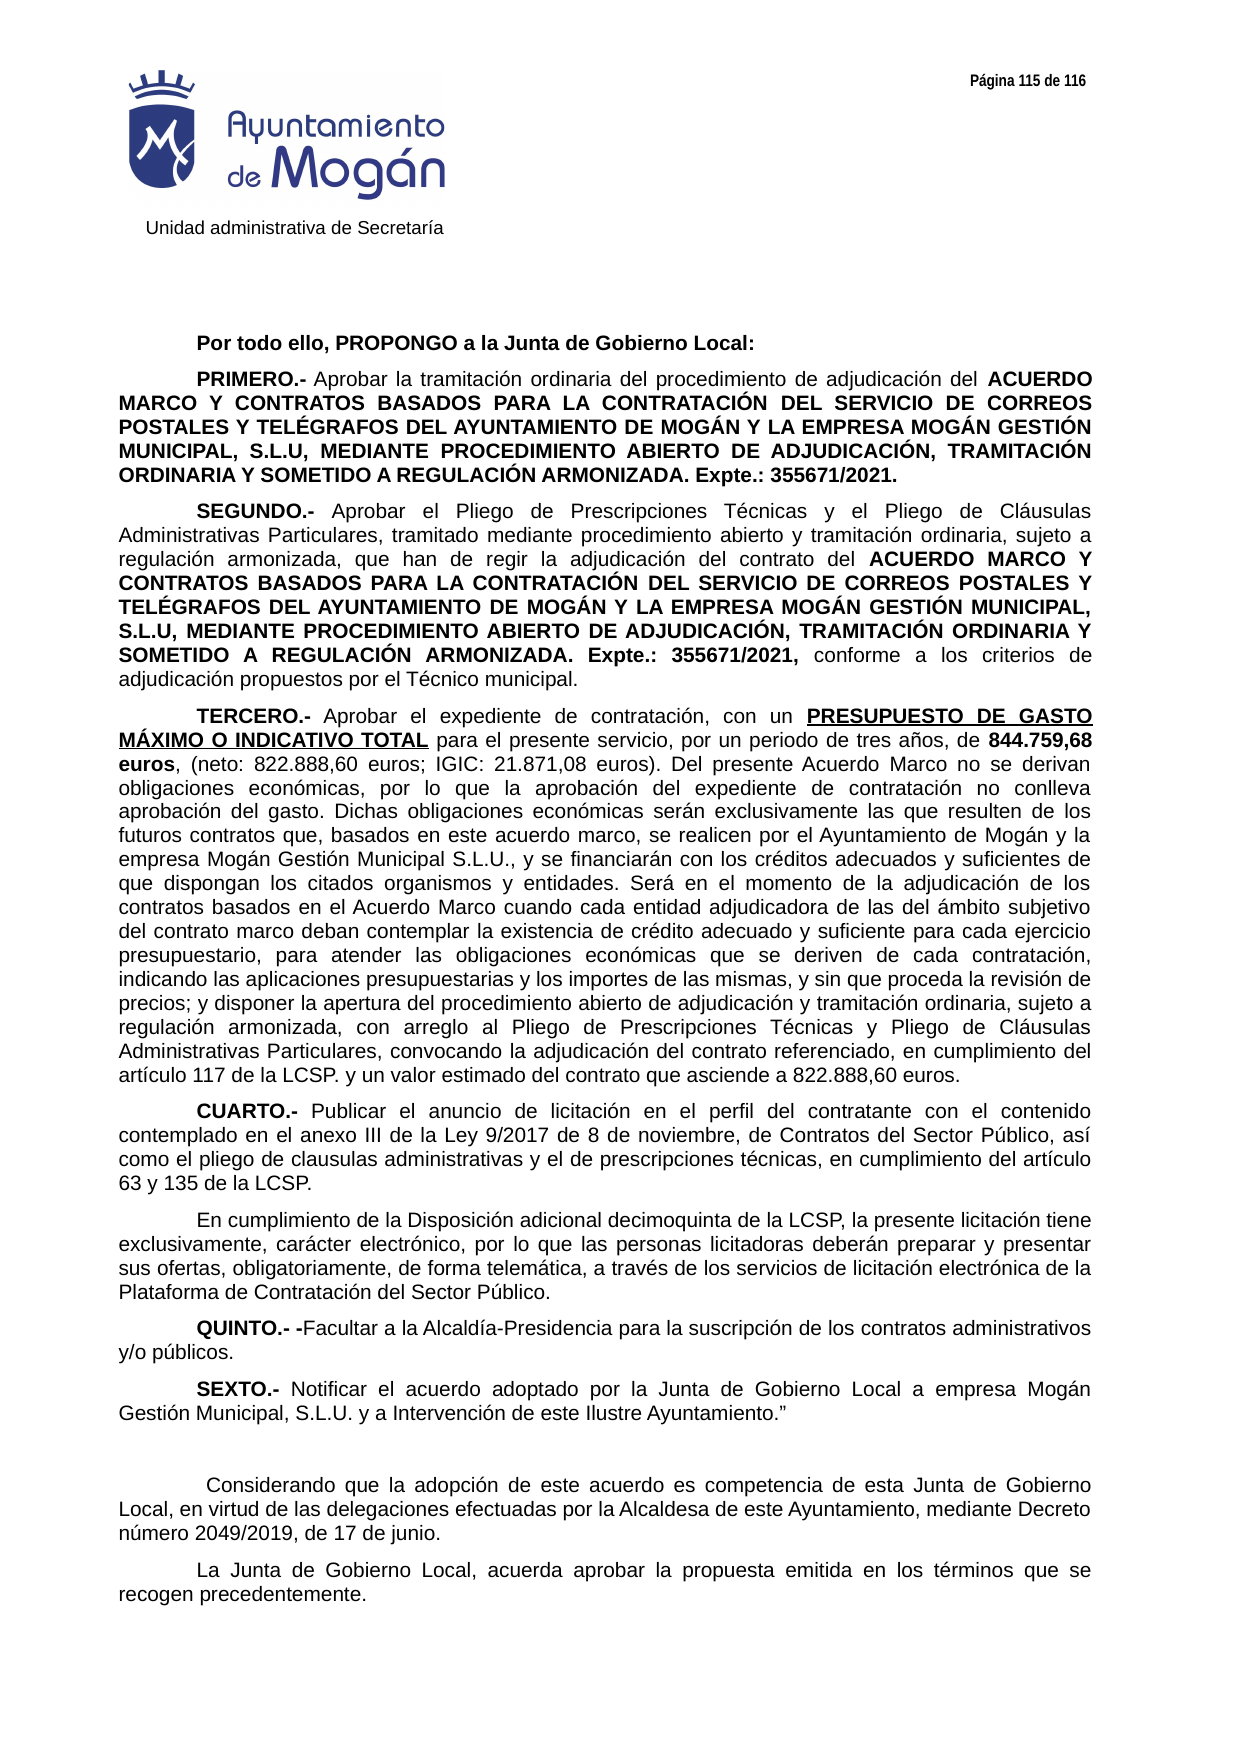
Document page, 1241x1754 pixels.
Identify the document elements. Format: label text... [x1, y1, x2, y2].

picture [128, 70, 445, 206]
text SEGUNDO.- Aprobar el Pliego de Prescripciones Técnicas y el Pliego de Cláusulas Administrativas Particulares, tramitado mediante procedimiento abierto y tramitación ordinaria, sujeto a regulación armonizada, que han de regir la adjudicación del contrato del ACUERDO MARCO Y CONTRATOS BASADOS PARA LA CONTRATACIÓN DEL SERVICIO DE CORREOS POSTALES Y TELÉGRAFOS DEL AYUNTAMIENTO DE MOGÁN Y LA EMPRESA MOGÁN GESTIÓN MUNICIPAL, S.L.U, MEDIANTE PROCEDIMIENTO ABIERTO DE ADJUDICACIÓN, TRAMITACIÓN ORDINARIA Y SOMETIDO A REGULACIÓN ARMONIZADA. Expte.: 355671/2021, conforme a los criterios de adjudicación propuestos por el Técnico municipal. [118, 499, 1092, 691]
text PRIMERO.- Aprobar la tramitación ordinaria del procedimiento de adjudicación del ACUERDO MARCO Y CONTRATOS BASADOS PARA LA CONTRATACIÓN DEL SERVICIO DE CORREOS POSTALES Y TELÉGRAFOS DEL AYUNTAMIENTO DE MOGÁN Y LA EMPRESA MOGÁN GESTIÓN MUNICIPAL, S.L.U, MEDIANTE PROCEDIMIENTO ABIERTO DE ADJUDICACIÓN, TRAMITACIÓN ORDINARIA Y SOMETIDO A REGULACIÓN ARMONIZADA. Expte.: 355671/2021. [118, 367, 1092, 487]
text TERCERO.- Aprobar el expediente de contratación, con un PRESUPUESTO DE GASTO MÁXIMO O INDICATIVO TOTAL para el presente servicio, por un periodo de tres años, de 844.759,68 euros, (neto: 822.888,60 euros; IGIC: 21.871,08 euros). Del presente Acuerdo Marco no se derivan obligaciones económicas, por lo que la aprobación del expediente de contratación no conlleva aprobación del gasto. Dichas obligaciones económicas serán exclusivamente las que resulten de los futuros contratos que, basados en este acuerdo marco, se realicen por el Ayuntamiento de Mogán y la empresa Mogán Gestión Municipal S.L.U., y se financiarán con los créditos adecuados y suficientes de que dispongan los citados organismos y entidades. Será en el momento de la adjudicación de los contratos basados en el Acuerdo Marco cuando cada entidad adjudicadora de las del ámbito subjetivo del contrato marco deban contemplar la existencia de crédito adecuado y suficiente para cada ejercicio presupuestario, para atender las obligaciones económicas que se deriven de cada contratación, indicando las aplicaciones presupuestarias y los importes de las mismas, y sin que proceda la revisión de precios; y disponer la apertura del procedimiento abierto de adjudicación y tramitación ordinaria, sujeto a regulación armonizada, con arreglo al Pliego de Prescripciones Técnicas y Pliego de Cláusulas Administrativas Particulares, convocando la adjudicación del contrato referenciado, en cumplimiento del artículo 117 de la LCSP. y un valor estimado del contrato que asciende a 822.888,60 euros. [118, 703, 1092, 1087]
text QUINTO.- -Facultar a la Alcaldía-Presidencia para la suscripción de los contratos administrativos y/o públicos. [118, 1316, 1092, 1364]
text En cumplimiento de la Disposición adicional decimoquinta de la LCSP, la presente licitación tiene exclusivamente, carácter electrónico, por lo que las personas licitadoras deberán preparar y presentar sus ofertas, obligatoriamente, de forma telemática, a través de los servicios de licitación electrónica de la Plataforma de Contratación del Sector Público. [118, 1208, 1092, 1303]
text La Junta de Gobierno Local, acuerda aprobar la propuesta emitida en los términos que se recogen precedentemente. [118, 1558, 1092, 1606]
text Por todo ello, PROPONGO a la Junta de Gobierno Local: [118, 331, 1092, 354]
text Considerando que la adopción de este acuerdo es competencia de esta Junta de Gobierno Local, en virtud de las delegaciones efectuadas por la Alcaldesa de este Ayuntamiento, mediante Decreto número 2049/2019, de 17 de junio. [118, 1473, 1092, 1545]
text SEXTO.- Notificar el acuerdo adoptado por la Junta de Gobierno Local a empresa Mogán Gestión Municipal, S.L.U. y a Intervención de este Ilustre Ayuntamiento.” [118, 1376, 1092, 1424]
text CUARTO.- Publicar el anuncio de licitación en el perfil del contratante con el contenido contemplado en el anexo III de la Ley 9/2017 de 8 de noviembre, de Contratos del Sector Público, así como el pliego de clausulas administrativas y el de prescripciones técnicas, en cumplimiento del artículo 63 y 135 de la LCSP. [118, 1099, 1092, 1195]
